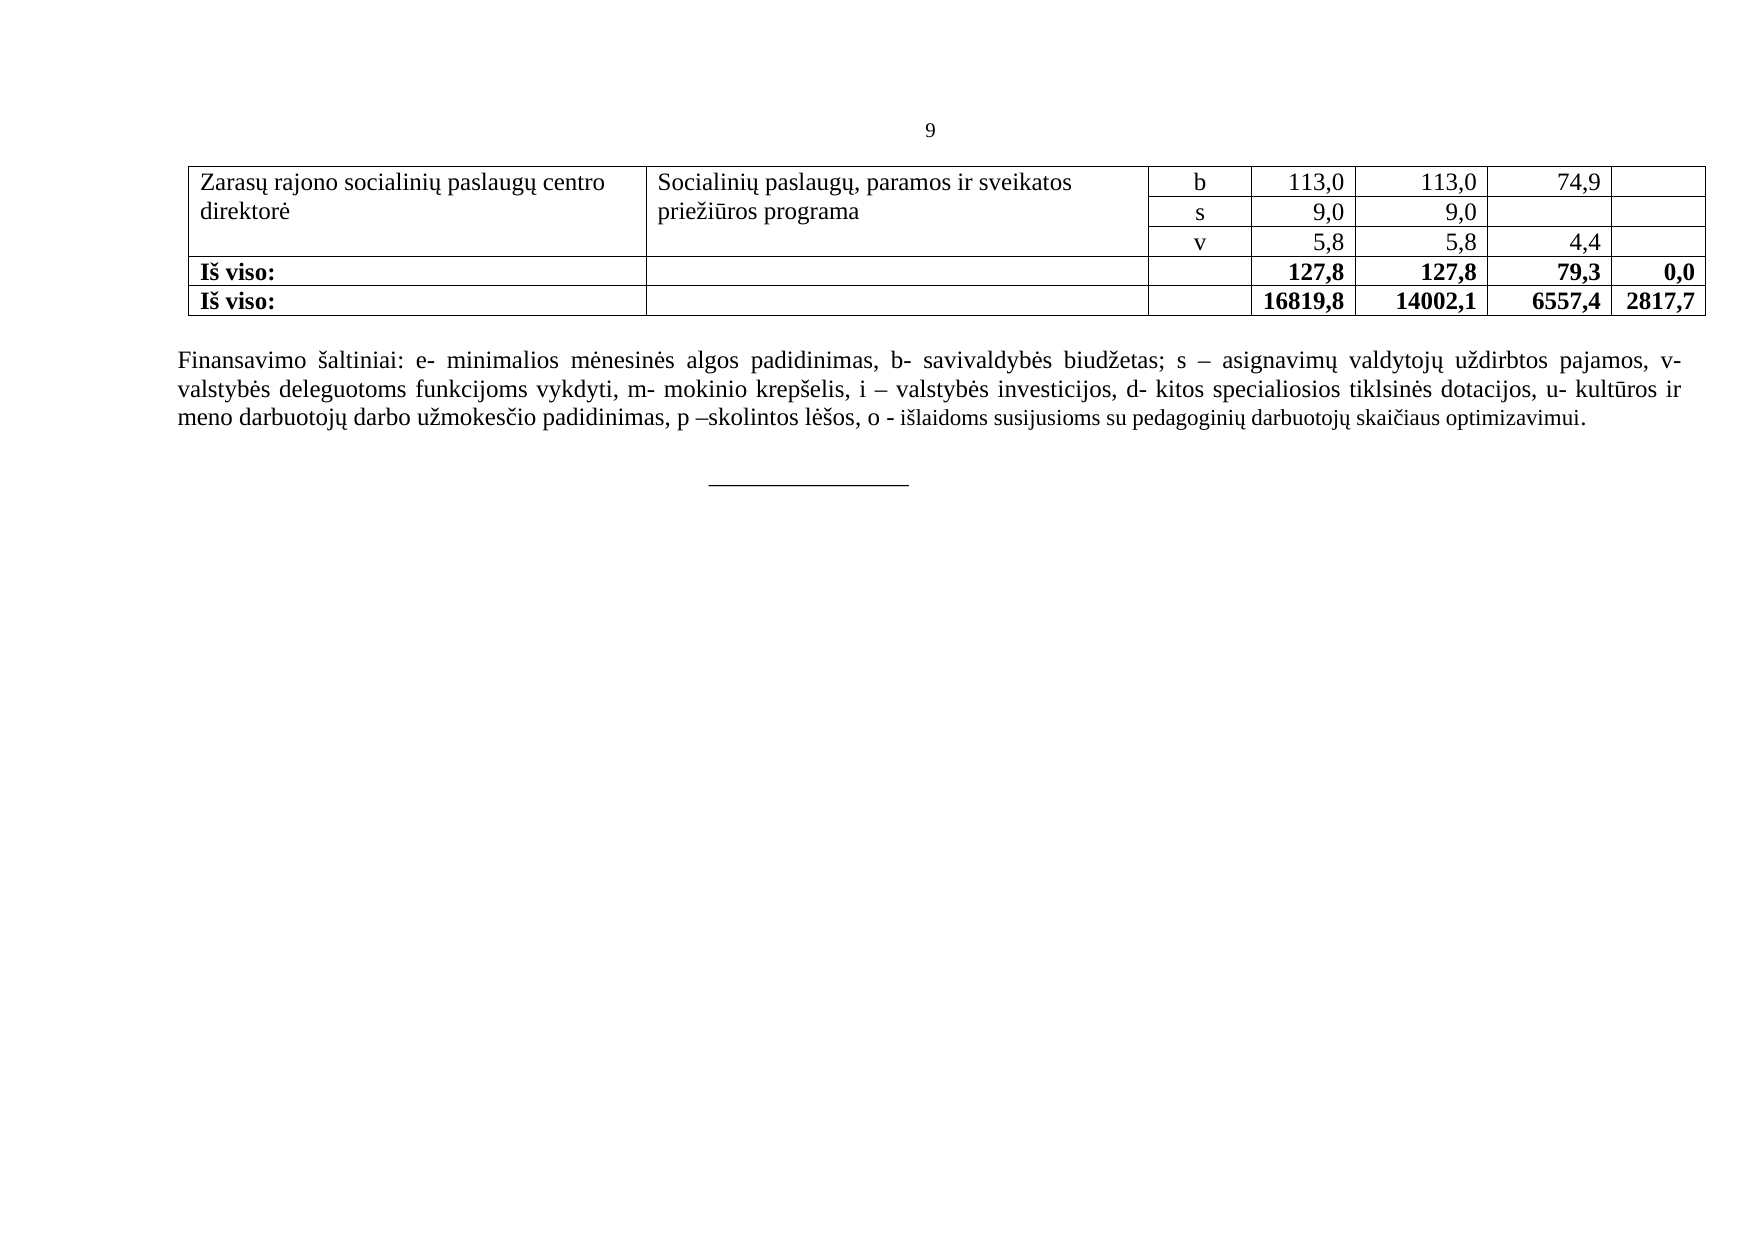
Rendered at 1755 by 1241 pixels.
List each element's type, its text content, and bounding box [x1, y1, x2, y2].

table_cell 14002,1 [1356, 286, 1487, 315]
table_cell [1149, 286, 1251, 315]
table_cell 16819,8 [1252, 286, 1355, 315]
table_cell 9,0 [1252, 197, 1355, 226]
table_cell 5,8 [1252, 227, 1355, 256]
table_cell Zarasų rajono socialinių paslaugų centro direktorė [189, 167, 646, 256]
table_cell [647, 257, 1148, 285]
table_cell [1149, 257, 1251, 285]
table_cell [1612, 167, 1705, 196]
table_cell 5,8 [1356, 227, 1487, 256]
table_cell Iš viso: [189, 257, 646, 285]
table_cell 113,0 [1356, 167, 1487, 196]
table_cell 74,9 [1488, 167, 1611, 196]
table_cell 79,3 [1488, 257, 1611, 285]
table_cell 9,0 [1356, 197, 1487, 226]
table_cell Iš viso: [189, 286, 646, 315]
table_cell [1488, 197, 1611, 226]
table_cell 4,4 [1488, 227, 1611, 256]
table_cell 0,0 [1612, 257, 1705, 285]
table_cell Socialinių paslaugų, paramos ir sveikatos priežiūros programa [647, 167, 1148, 256]
table_cell b [1149, 167, 1251, 196]
table_cell 6557,4 [1488, 286, 1611, 315]
table_cell 127,8 [1356, 257, 1487, 285]
text ________________ [709, 460, 1683, 489]
table_cell 2817,7 [1612, 286, 1705, 315]
table_cell 127,8 [1252, 257, 1355, 285]
text Finansavimo šaltiniai: e- minimalios mėnesinės algos padidinimas, b- savivaldybės biudžetas; s – asignavimų valdytojų uždirbtos pajamos, v- valstybės deleguotoms funkcijoms vykdyti, m- mokinio krepšelis, i – valstybės investicijos, d- kitos specialiosios tiklsinės dotacijos, u- kultūros ir meno darbuotojų darbo užmokesčio padidinimas, p –skolintos lėšos, o - išlaidoms susijusioms su pedagoginių darbuotojų skaičiaus optimizavimui. [177, 345, 1683, 431]
table_cell [1612, 197, 1705, 226]
table_cell v [1149, 227, 1251, 256]
table_cell 113,0 [1252, 167, 1355, 196]
table_cell [647, 286, 1148, 315]
table_cell [1612, 227, 1705, 256]
table_cell s [1149, 197, 1251, 226]
